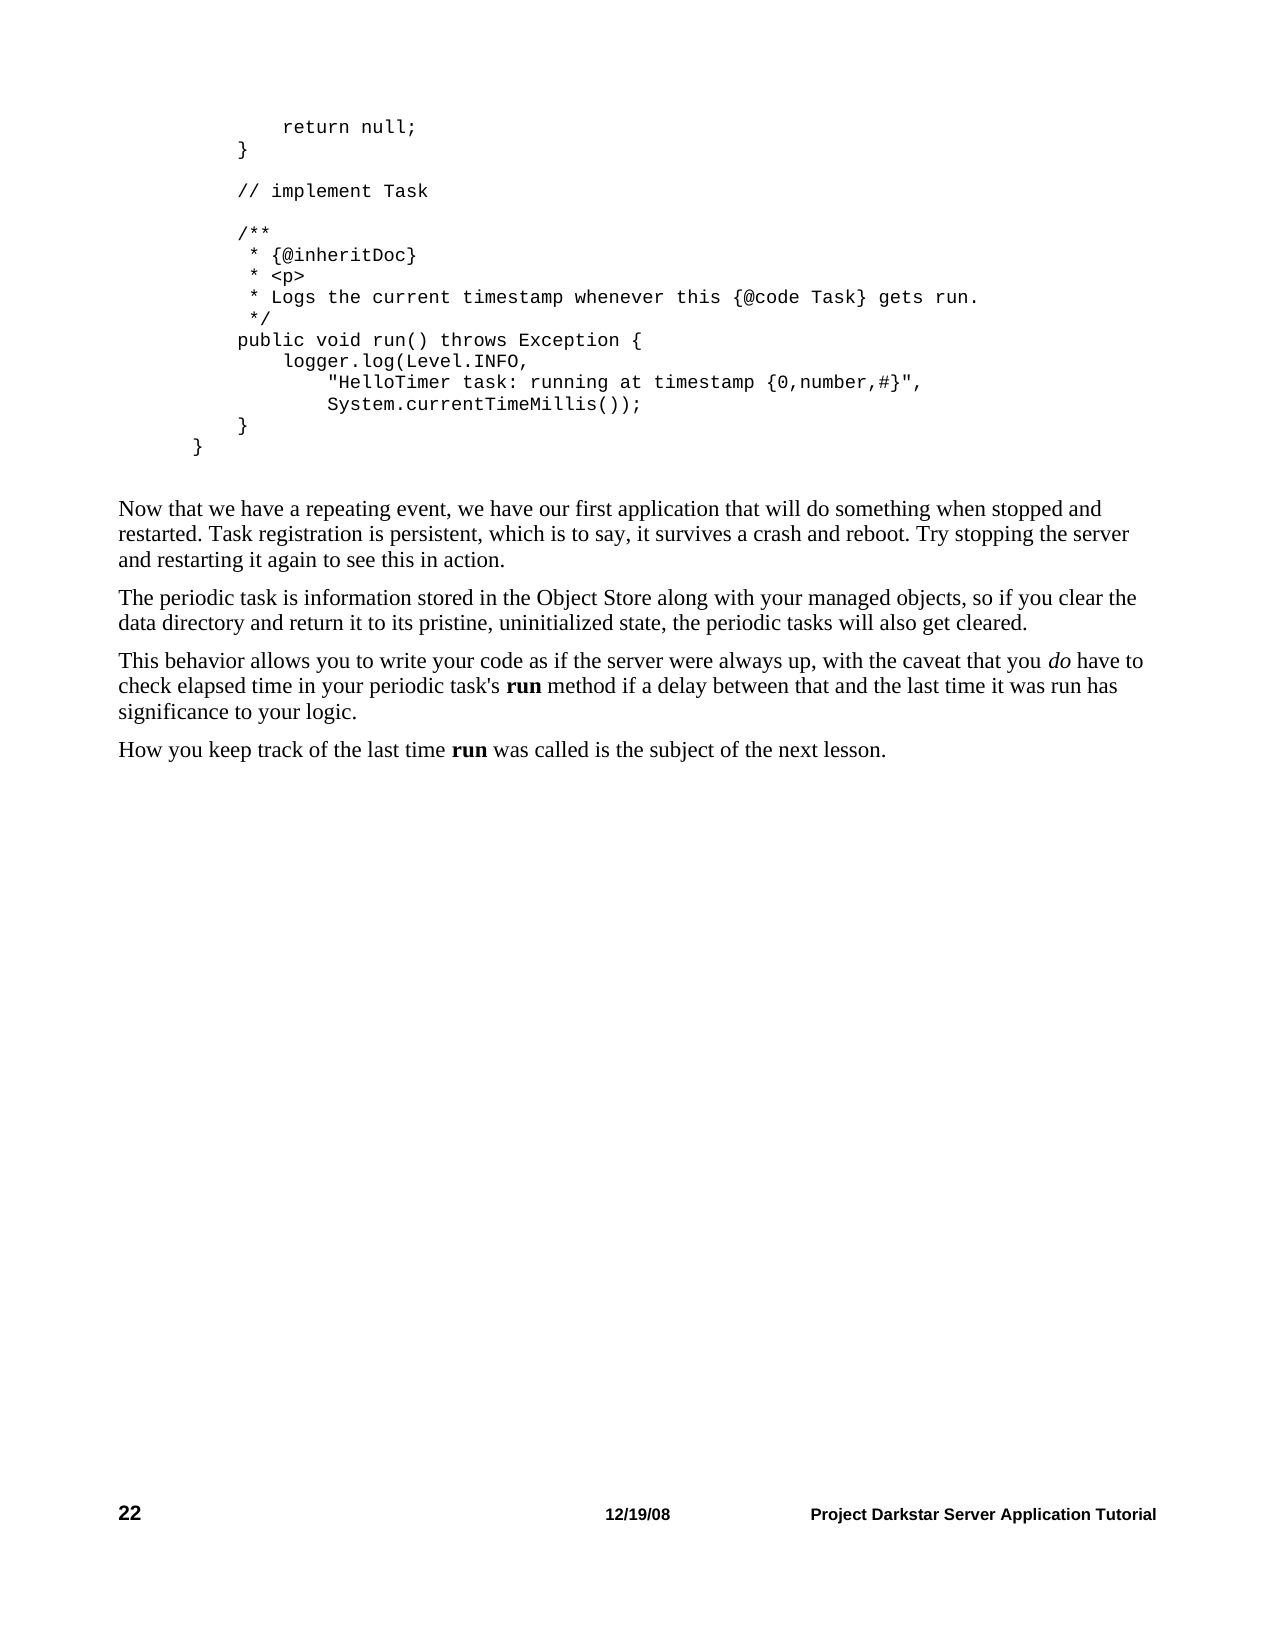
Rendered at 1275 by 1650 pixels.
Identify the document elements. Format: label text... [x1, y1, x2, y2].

text The periodic task is information stored in the Object Store along with your managed objects, so if you clear the data directory and return it to its pristine, uninitialized state, the periodic tasks will also get cleared. [118, 585, 1157, 636]
text return null; [192, 118, 1098, 139]
text public void run() throws Exception { [192, 331, 1098, 352]
text "HelloTimer task: running at timestamp {0,number,#}", [192, 373, 1098, 394]
text How you keep track of the last time run was called is the subject of the next lesson. [118, 737, 1157, 762]
text * <p> [192, 267, 1098, 288]
text } [192, 139, 1098, 161]
text * {@inheritDoc} [192, 246, 1098, 267]
text Now that we have a repeating event, we have our first application that will do something when stopped and restarted. Task registration is persistent, which is to say, it survives a crash and reboot. Try stopping the server and restarting it again to see this in action. [118, 496, 1157, 572]
text System.currentTimeMillis()); [192, 394, 1098, 416]
text * Logs the current timestamp whenever this {@code Task} gets run. [192, 288, 1098, 309]
text /** [192, 224, 1098, 246]
text logger.log(Level.INFO, [192, 352, 1098, 373]
text This behavior allows you to write your code as if the server were always up, with the caveat that you do have to check elapsed time in your periodic task's run method if a delay between that and the last time it was run has significance to your logic. [118, 648, 1157, 724]
text // implement Task [192, 182, 1098, 203]
text */ [192, 309, 1098, 331]
text } [192, 416, 1098, 437]
text } [192, 437, 1098, 458]
